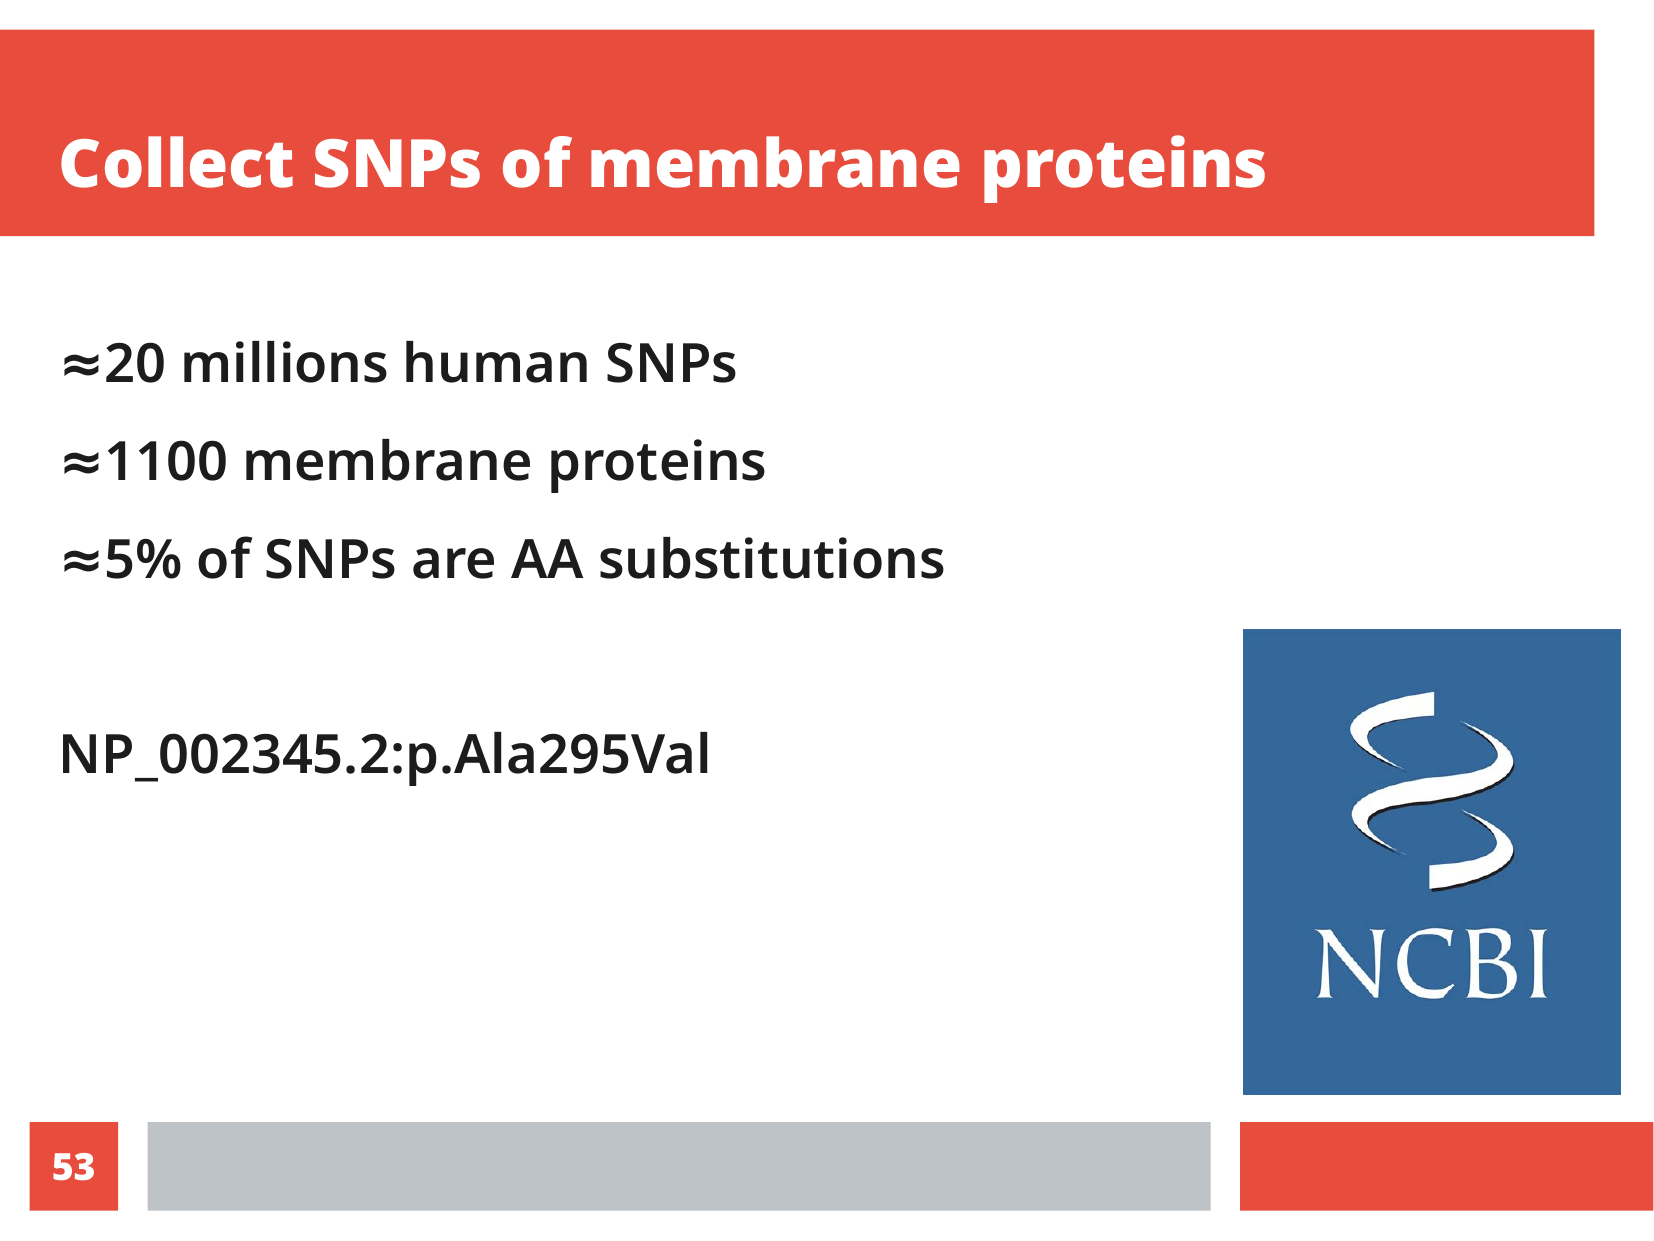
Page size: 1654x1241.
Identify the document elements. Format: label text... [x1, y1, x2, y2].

picture [1243, 629, 1621, 1095]
title Collect SNPs of membrane proteins [59, 59, 1595, 207]
list ≈20 millions human SNPs ≈1100 membrane proteins ≈5% of SNPs are AA substitutions NP_002345.2:p.Ala295Val [59, 324, 1216, 1093]
